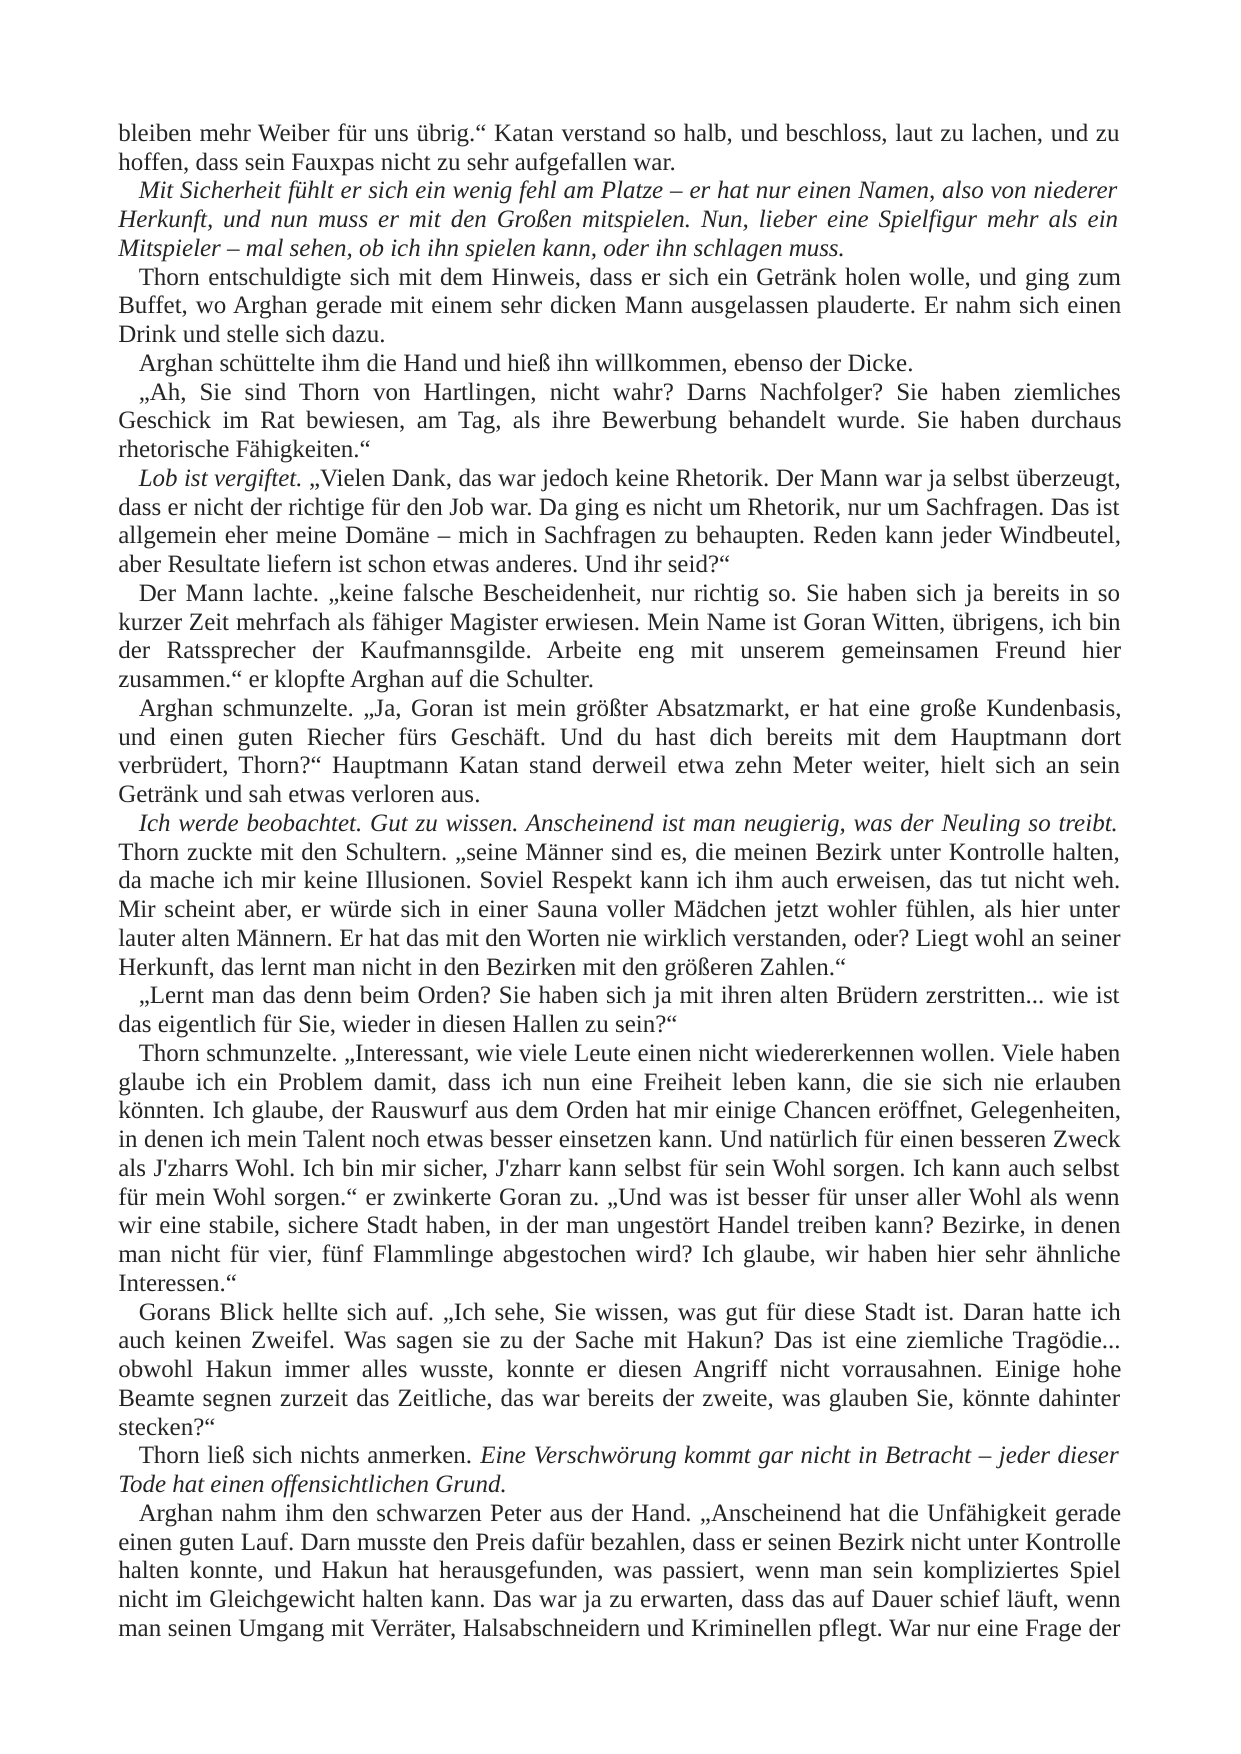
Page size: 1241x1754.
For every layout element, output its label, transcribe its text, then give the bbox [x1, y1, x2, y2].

text Arghan schmunzelte. „Ja, Goran ist mein größter Absatzmarkt, er hat eine große Kundenbasis, und einen guten Riecher fürs Geschäft. Und du hast dich bereits mit dem Hauptmann dort verbrüdert, Thorn?“ Hauptmann Katan stand derweil etwa zehn Meter weiter, hielt sich an sein Getränk und sah etwas verloren aus. [118, 693, 1122, 808]
text Thorn schmunzelte. „Interessant, wie viele Leute einen nicht wiedererkennen wollen. Viele haben glaube ich ein Problem damit, dass ich nun eine Freiheit leben kann, die sie sich nie erlauben könnten. Ich glaube, der Rauswurf aus dem Orden hat mir einige Chancen eröffnet, Gelegenheiten, in denen ich mein Talent noch etwas besser einsetzen kann. Und natürlich für einen besseren Zweck als J'zharrs Wohl. Ich bin mir sicher, J'zharr kann selbst für sein Wohl sorgen. Ich kann auch selbst für mein Wohl sorgen.“ er zwinkerte Goran zu. „Und was ist besser für unser aller Wohl als wenn wir eine stabile, sichere Stadt haben, in der man ungestört Handel treiben kann? Bezirke, in denen man nicht für vier, fünf Flammlinge abgestochen wird? Ich glaube, wir haben hier sehr ähnliche Interessen.“ [118, 1038, 1122, 1297]
text Arghan schüttelte ihm die Hand und hieß ihn willkommen, ebenso der Dicke. [118, 348, 1122, 377]
text Arghan nahm ihm den schwarzen Peter aus der Hand. „Anscheinend hat die Unfähigkeit gerade einen guten Lauf. Darn musste den Preis dafür bezahlen, dass er seinen Bezirk nicht unter Kontrolle halten konnte, und Hakun hat herausgefunden, was passiert, wenn man sein kompliziertes Spiel nicht im Gleichgewicht halten kann. Das war ja zu erwarten, dass das auf Dauer schief läuft, wenn man seinen Umgang mit Verräter, Halsabschneidern und Kriminellen pflegt. War nur eine Frage der [118, 1498, 1122, 1642]
text „Lernt man das denn beim Orden? Sie haben sich ja mit ihren alten Brüdern zerstritten... wie ist das eigentlich für Sie, wieder in diesen Hallen zu sein?“ [118, 981, 1122, 1038]
text Lob ist vergiftet. „Vielen Dank, das war jedoch keine Rhetorik. Der Mann war ja selbst überzeugt, dass er nicht der richtige für den Job war. Da ging es nicht um Rhetorik, nur um Sachfragen. Das ist allgemein eher meine Domäne – mich in Sachfragen zu behaupten. Reden kann jeder Windbeutel, aber Resultate liefern ist schon etwas anderes. Und ihr seid?“ [118, 463, 1122, 578]
text Gorans Blick hellte sich auf. „Ich sehe, Sie wissen, was gut für diese Stadt ist. Daran hatte ich auch keinen Zweifel. Was sagen sie zu der Sache mit Hakun? Das ist eine ziemliche Tragödie... obwohl Hakun immer alles wusste, konnte er diesen Angriff nicht vorrausahnen. Einige hohe Beamte segnen zurzeit das Zeitliche, das war bereits der zweite, was glauben Sie, könnte dahinter stecken?“ [118, 1297, 1122, 1441]
text Der Mann lachte. „keine falsche Bescheidenheit, nur richtig so. Sie haben sich ja bereits in so kurzer Zeit mehrfach als fähiger Magister erwiesen. Mein Name ist Goran Witten, übrigens, ich bin der Ratssprecher der Kaufmannsgilde. Arbeite eng mit unserem gemeinsamen Freund hier zusammen.“ er klopfte Arghan auf die Schulter. [118, 578, 1122, 693]
text „Ah, Sie sind Thorn von Hartlingen, nicht wahr? Darns Nachfolger? Sie haben ziemliches Geschick im Rat bewiesen, am Tag, als ihre Bewerbung behandelt wurde. Sie haben durchaus rhetorische Fähigkeiten.“ [118, 377, 1122, 463]
text Ich werde beobachtet. Gut zu wissen. Anscheinend ist man neugierig, was der Neuling so treibt. Thorn zuckte mit den Schultern. „seine Männer sind es, die meinen Bezirk unter Kontrolle halten, da mache ich mir keine Illusionen. Soviel Respekt kann ich ihm auch erweisen, das tut nicht weh. Mir scheint aber, er würde sich in einer Sauna voller Mädchen jetzt wohler fühlen, als hier unter lauter alten Männern. Er hat das mit den Worten nie wirklich verstanden, oder? Liegt wohl an seiner Herkunft, das lernt man nicht in den Bezirken mit den größeren Zahlen.“ [118, 808, 1122, 981]
text Thorn ließ sich nichts anmerken. Eine Verschwörung kommt gar nicht in Betracht – jeder dieser Tode hat einen offensichtlichen Grund. [118, 1441, 1122, 1498]
text Thorn entschuldigte sich mit dem Hinweis, dass er sich ein Getränk holen wolle, und ging zum Buffet, wo Arghan gerade mit einem sehr dicken Mann ausgelassen plauderte. Er nahm sich einen Drink und stelle sich dazu. [118, 262, 1122, 348]
text bleiben mehr Weiber für uns übrig.“ Katan verstand so halb, und beschloss, laut zu lachen, und zu hoffen, dass sein Fauxpas nicht zu sehr aufgefallen war. [118, 118, 1122, 176]
text Mit Sicherheit fühlt er sich ein wenig fehl am Platze – er hat nur einen Namen, also von niederer Herkunft, und nun muss er mit den Großen mitspielen. Nun, lieber eine Spielfigur mehr als ein Mitspieler – mal sehen, ob ich ihn spielen kann, oder ihn schlagen muss. [118, 176, 1122, 262]
